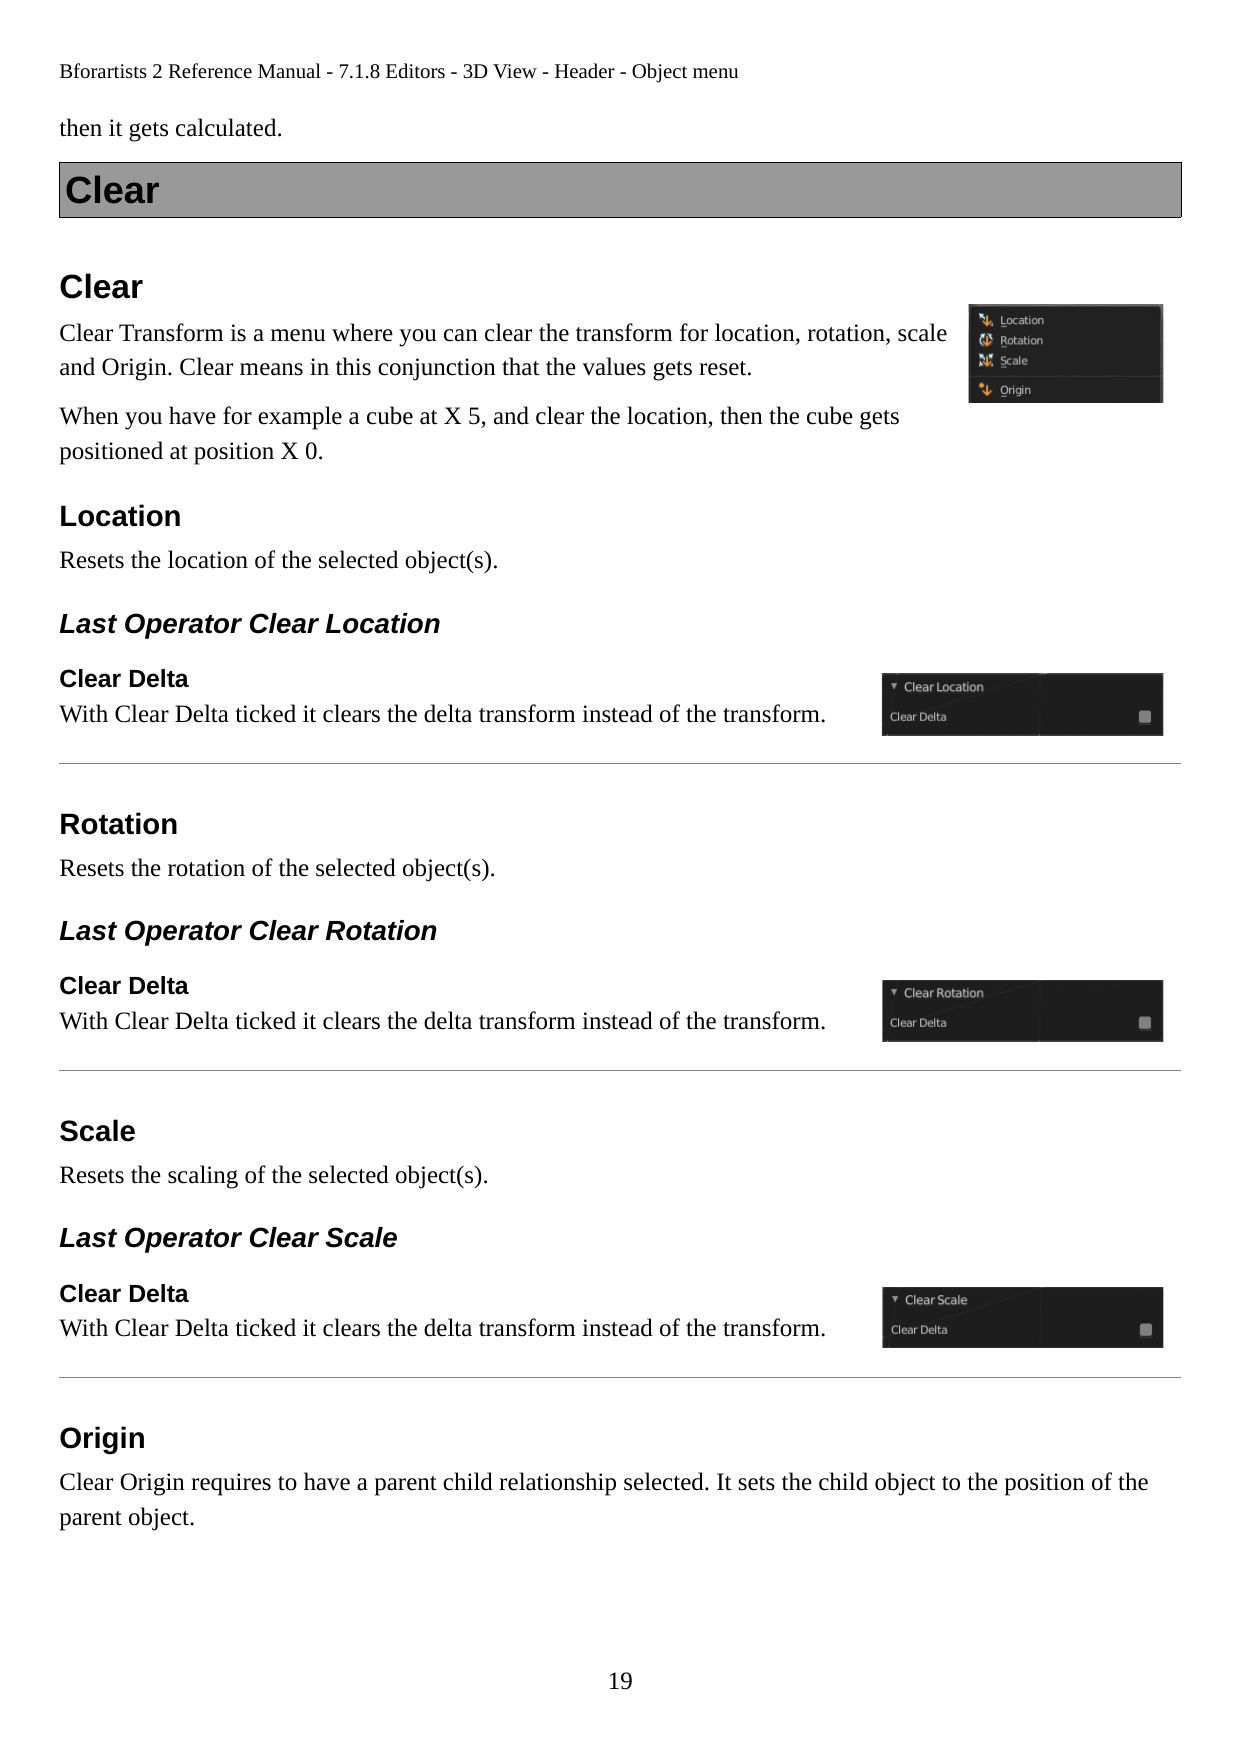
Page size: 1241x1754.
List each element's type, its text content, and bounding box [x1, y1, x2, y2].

text then it gets calculated. [59, 113, 1181, 141]
subtitle Rotation [59, 807, 1181, 840]
text When you have for example a cube at X 5, and clear the location, then the cube gets positioned at position X 0. [59, 401, 1181, 464]
text Resets the rotation of the selected object(s). [59, 853, 1181, 882]
subtitle Clear Delta [59, 971, 1181, 1000]
subtitle Clear Delta [59, 1279, 1181, 1307]
text With Clear Delta ticked it clears the delta transform instead of the transform. [59, 1313, 882, 1342]
text With Clear Delta ticked it clears the delta transform instead of the transform. [59, 1006, 882, 1035]
text Resets the location of the selected object(s). [59, 546, 1181, 574]
text Clear Origin requires to have a parent child relationship selected. It sets the child object to the position of the parent object. [59, 1467, 1181, 1531]
picture [881, 673, 1164, 736]
table_header Clear [60, 163, 1181, 217]
text Resets the scaling of the selected object(s). [59, 1160, 1181, 1189]
picture [968, 304, 1164, 403]
picture [882, 980, 1164, 1042]
picture [882, 1287, 1164, 1348]
text With Clear Delta ticked it clears the delta transform instead of the transform. [59, 699, 881, 728]
subtitle Location [59, 499, 1181, 533]
subtitle Clear [59, 267, 1181, 305]
text Clear Transform is a menu where you can clear the transform for location, rotation, scale and Origin. Clear means in this conjunction that the values gets reset. [59, 318, 968, 381]
subtitle Origin [59, 1421, 1181, 1455]
subtitle Last Operator Clear Location [59, 607, 1181, 639]
subtitle Scale [59, 1114, 1181, 1148]
subtitle Last Operator Clear Scale [59, 1222, 1181, 1254]
subtitle Clear Delta [59, 664, 1181, 693]
subtitle Last Operator Clear Rotation [59, 914, 1181, 946]
